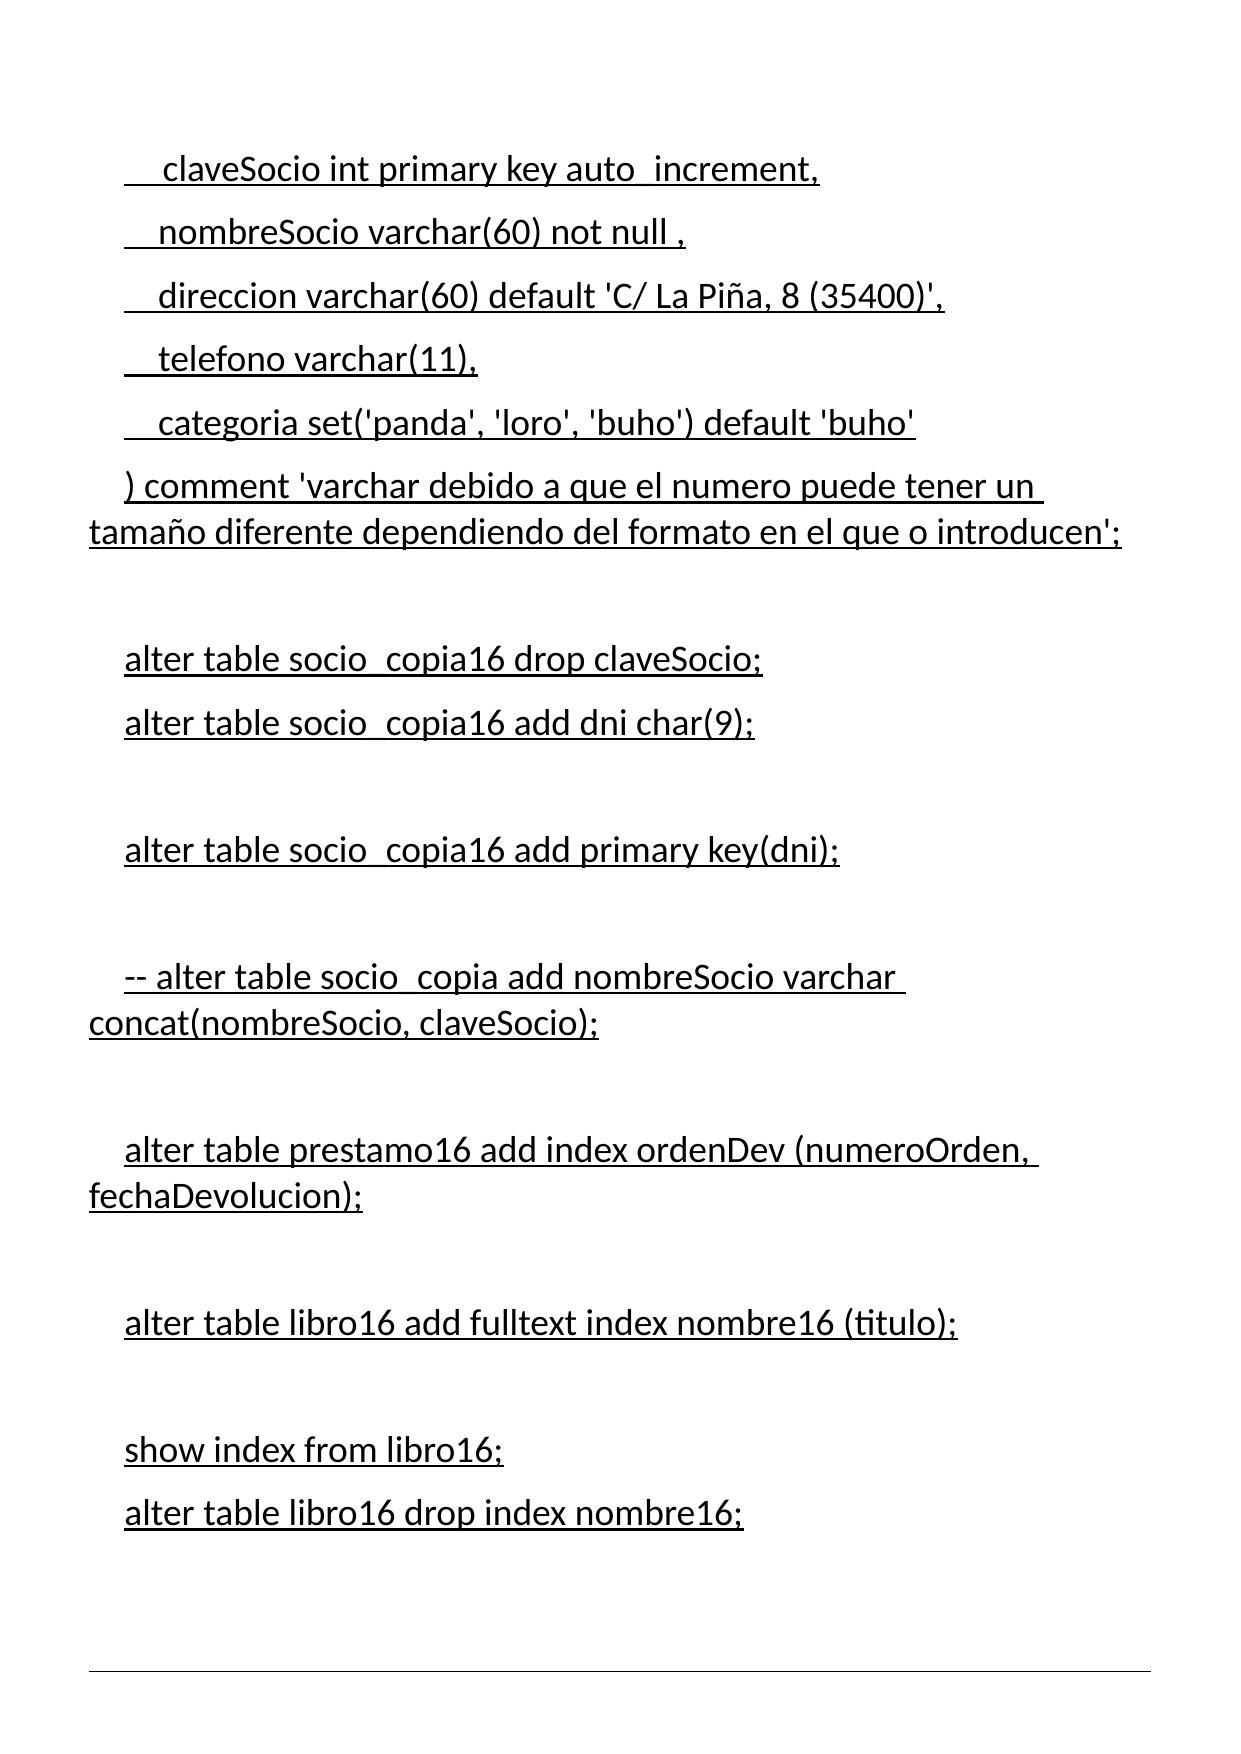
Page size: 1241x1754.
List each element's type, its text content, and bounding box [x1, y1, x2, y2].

text alter table prestamo16 add index ordenDev (numeroOrden, fechaDevolucion); [89, 1126, 1152, 1217]
text alter table libro16 add fulltext index nombre16 (titulo); [89, 1299, 1152, 1344]
text alter table socio_copia16 add primary key(dni); [89, 826, 1152, 872]
text categoria set('panda', 'loro', 'buho') default 'buho' [89, 399, 1152, 444]
text nombreSocio varchar(60) not null , [89, 208, 1152, 254]
text show index from libro16; [89, 1426, 1152, 1472]
text alter table socio_copia16 drop claveSocio; [89, 635, 1152, 681]
text claveSocio int primary key auto_increment, [89, 144, 1152, 190]
text -- alter table socio_copia add nombreSocio varchar concat(nombreSocio, claveSocio); [89, 953, 1152, 1044]
text ) comment 'varchar debido a que el numero puede tener un tamaño diferente dependiendo del formato en el que o introducen'; [89, 462, 1152, 554]
text direccion varchar(60) default 'C/ La Piña, 8 (35400)', [89, 272, 1152, 317]
text alter table libro16 drop index nombre16; [89, 1489, 1152, 1535]
text alter table socio_copia16 add dni char(9); [89, 699, 1152, 744]
text telefono varchar(11), [89, 335, 1152, 381]
